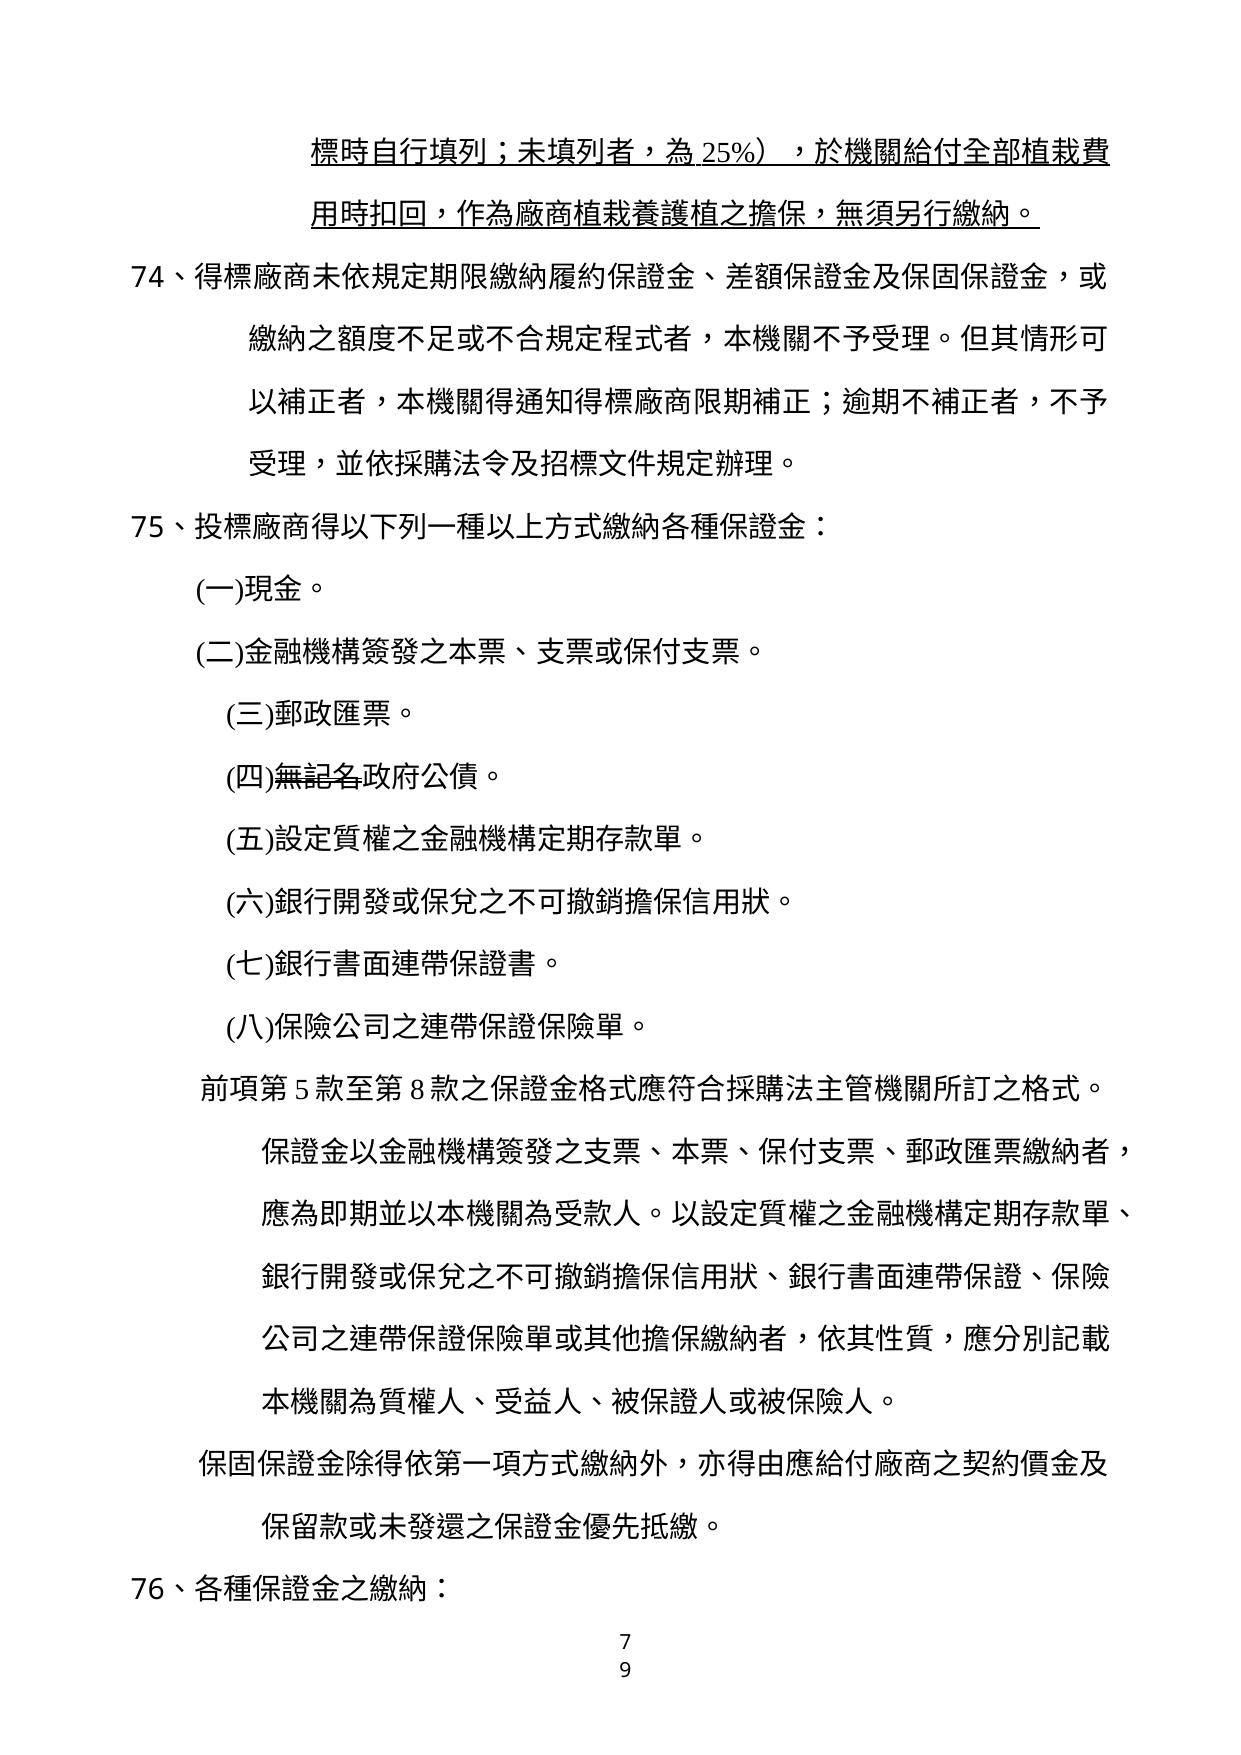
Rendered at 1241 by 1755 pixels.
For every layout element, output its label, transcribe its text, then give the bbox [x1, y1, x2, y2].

list 得標廠商未依規定期限繳納履約保證金、差額保證金及保固保證金，或繳納之額度不足或不合規定程式者，本機關不予受理。但其情形可以補正者，本機關得通知得標廠商限期補正；逾期不補正者，不予受理，並依採購法令及招標文件規定辦理。 [130, 233, 1110, 483]
text 前項第5款至第8款之保證金格式應符合採購法主管機關所訂之格式。保證金以金融機構簽發之支票、本票、保付支票、郵政匯票繳納者，應為即期並以本機關為受款人。以設定質權之金融機構定期存款單、銀行開發或保兌之不可撤銷擔保信用狀、銀行書面連帶保證、保險公司之連帶保證保險單或其他擔保繳納者，依其性質，應分別記載本機關為質權人、受益人、被保證人或被保險人。 [130, 1045, 1110, 1420]
text (四)無記名政府公債。 [189, 733, 1110, 795]
text (二)金融機構簽發之本票、支票或保付支票。 [130, 608, 1110, 670]
list 投標廠商得以下列一種以上方式繳納各種保證金： [130, 483, 1110, 545]
text 保固保證金除得依第一項方式繳納外，亦得由應給付廠商之契約價金及保留款或未發還之保證金優先抵繳。 [130, 1420, 1110, 1545]
text (七)銀行書面連帶保證書。 [189, 920, 1110, 983]
text (八)保險公司之連帶保證保險單。 [189, 983, 1110, 1045]
text (一)現金。 [130, 545, 1110, 608]
text (三)郵政匯票。 [189, 670, 1110, 733]
text (六)銀行開發或保兌之不可撤銷擔保信用狀。 [189, 858, 1110, 920]
text (五)設定質權之金融機構定期存款單。 [189, 795, 1110, 858]
text 標時自行填列；未填列者，為25%），於機關給付全部植栽費用時扣回，作為廠商植栽養護植之擔保，無須另行繳納。 [249, 108, 1110, 233]
list 各種保證金之繳納： [130, 1545, 1110, 1608]
